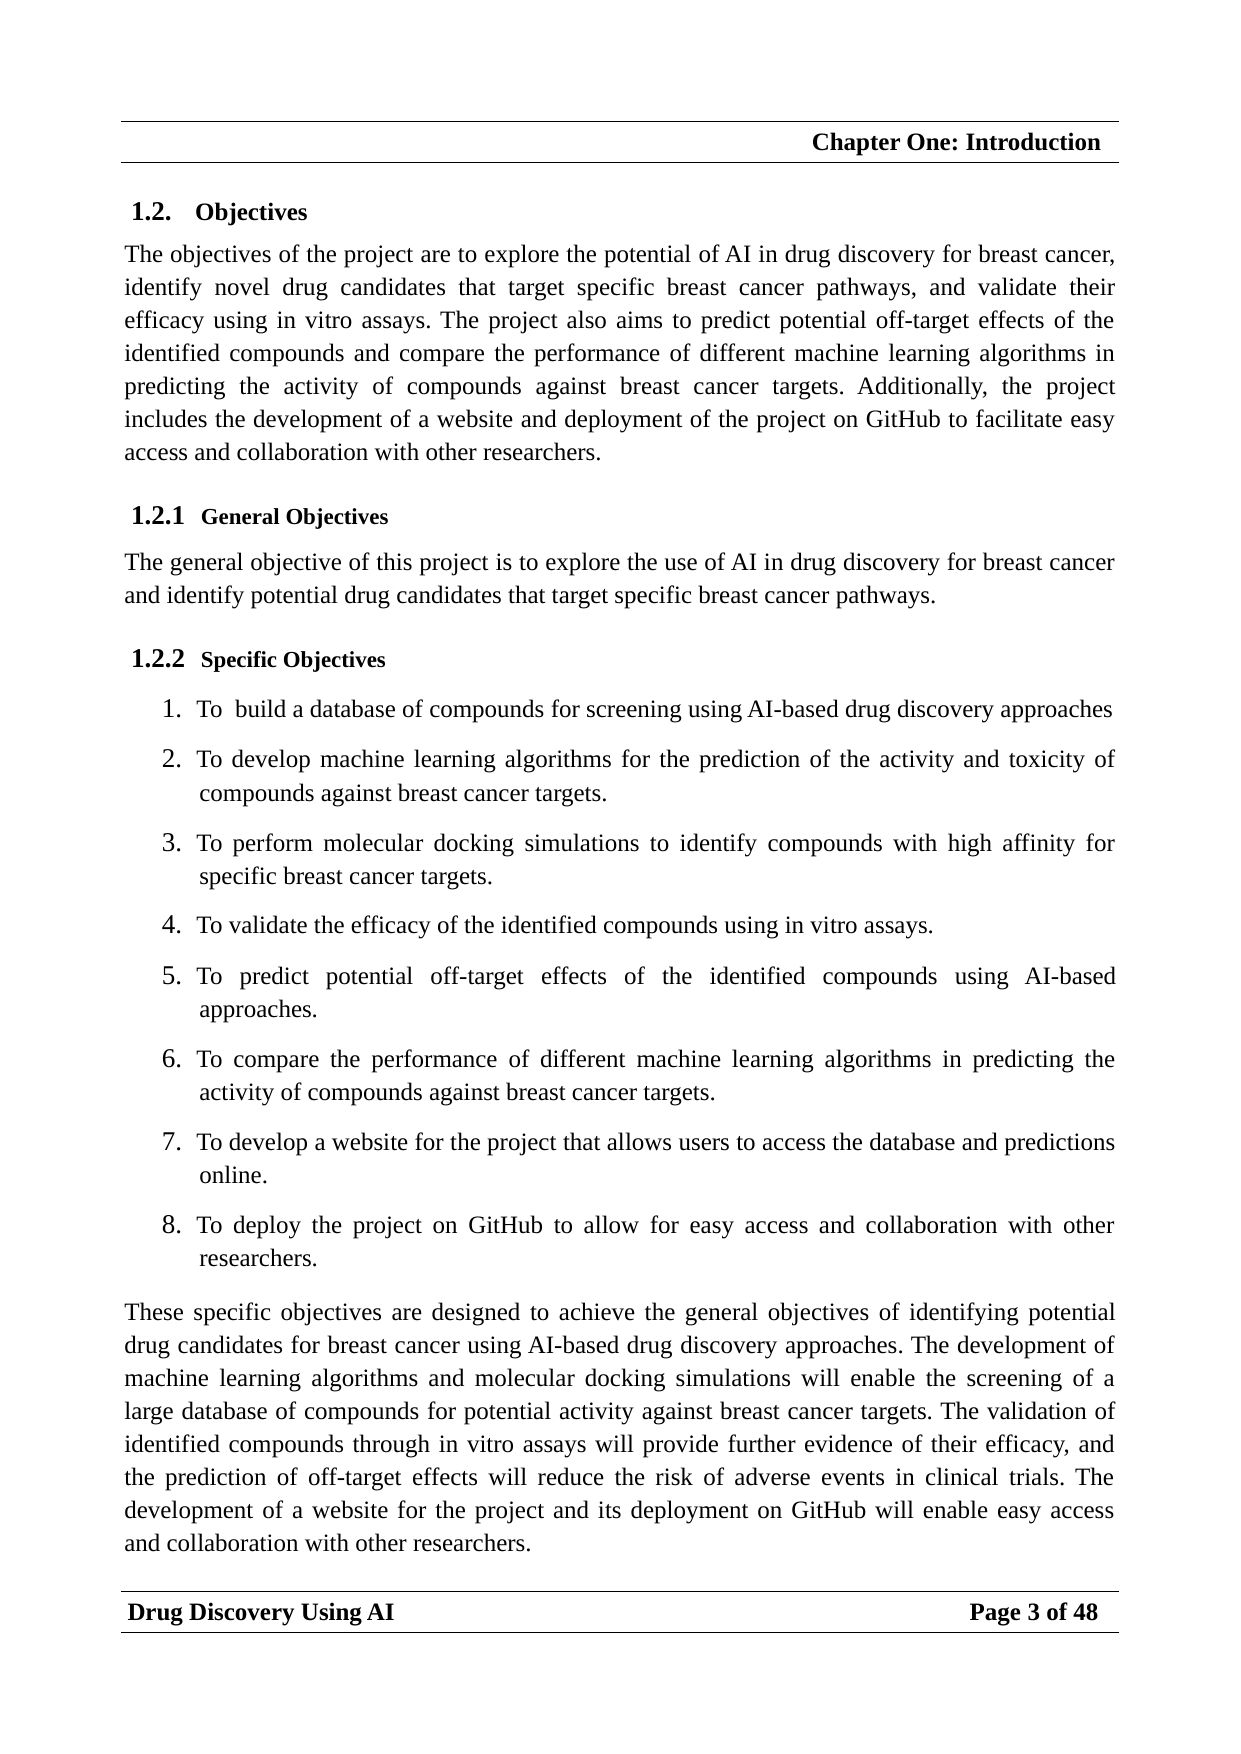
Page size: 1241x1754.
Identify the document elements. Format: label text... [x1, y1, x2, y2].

subtitle General Objectives [121, 496, 1119, 530]
list To validate the efficacy of the identified compounds using in vitro assays. [159, 906, 1119, 940]
list To develop machine learning algorithms for the prediction of the activity and toxicity of compounds against breast cancer targets. [159, 739, 1119, 807]
list To perform molecular docking simulations to identify compounds with high affinity for specific breast cancer targets. [159, 823, 1119, 890]
subtitle Objectives [121, 192, 1119, 226]
subtitle Specific Objectives [121, 639, 1119, 677]
text The objectives of the project are to explore the potential of AI in drug discovery for breast cancer, identify novel drug candidates that target specific breast cancer pathways, and validate their efficacy using in vitro assays. The project also aims to predict potential off-target effects of the identified compounds and compare the performance of different machine learning algorithms in predicting the activity of compounds against breast cancer targets. Additionally, the project includes the development of a website and deployment of the project on GitHub to facilitate easy access and collaboration with other researchers. [121, 236, 1119, 466]
list To deploy the project on GitHub to allow for easy access and collaboration with other researchers. [159, 1205, 1119, 1275]
text The general objective of this project is to explore the use of AI in drug discovery for breast cancer and identify potential drug candidates that target specific breast cancer pathways. [121, 544, 1119, 609]
list To predict potential off-target effects of the identified compounds using AI-based approaches. [159, 956, 1119, 1023]
list To develop a website for the project that allows users to access the database and predictions online. [159, 1122, 1119, 1189]
text These specific objectives are designed to achieve the general objectives of identifying potential drug candidates for breast cancer using AI-based drug discovery approaches. The development of machine learning algorithms and molecular docking simulations will enable the screening of a large database of compounds for potential activity against breast cancer targets. The validation of identified compounds through in vitro assays will provide further evidence of their efficacy, and the prediction of off-target effects will reduce the risk of adverse events in clinical trials. The development of a website for the project and its deployment on GitHub will enable easy access and collaboration with other researchers. [121, 1294, 1119, 1557]
list To compare the performance of different machine learning algorithms in predicting the activity of compounds against breast cancer targets. [159, 1039, 1119, 1106]
list To build a database of compounds for screening using AI-based drug discovery approaches [159, 689, 1119, 723]
